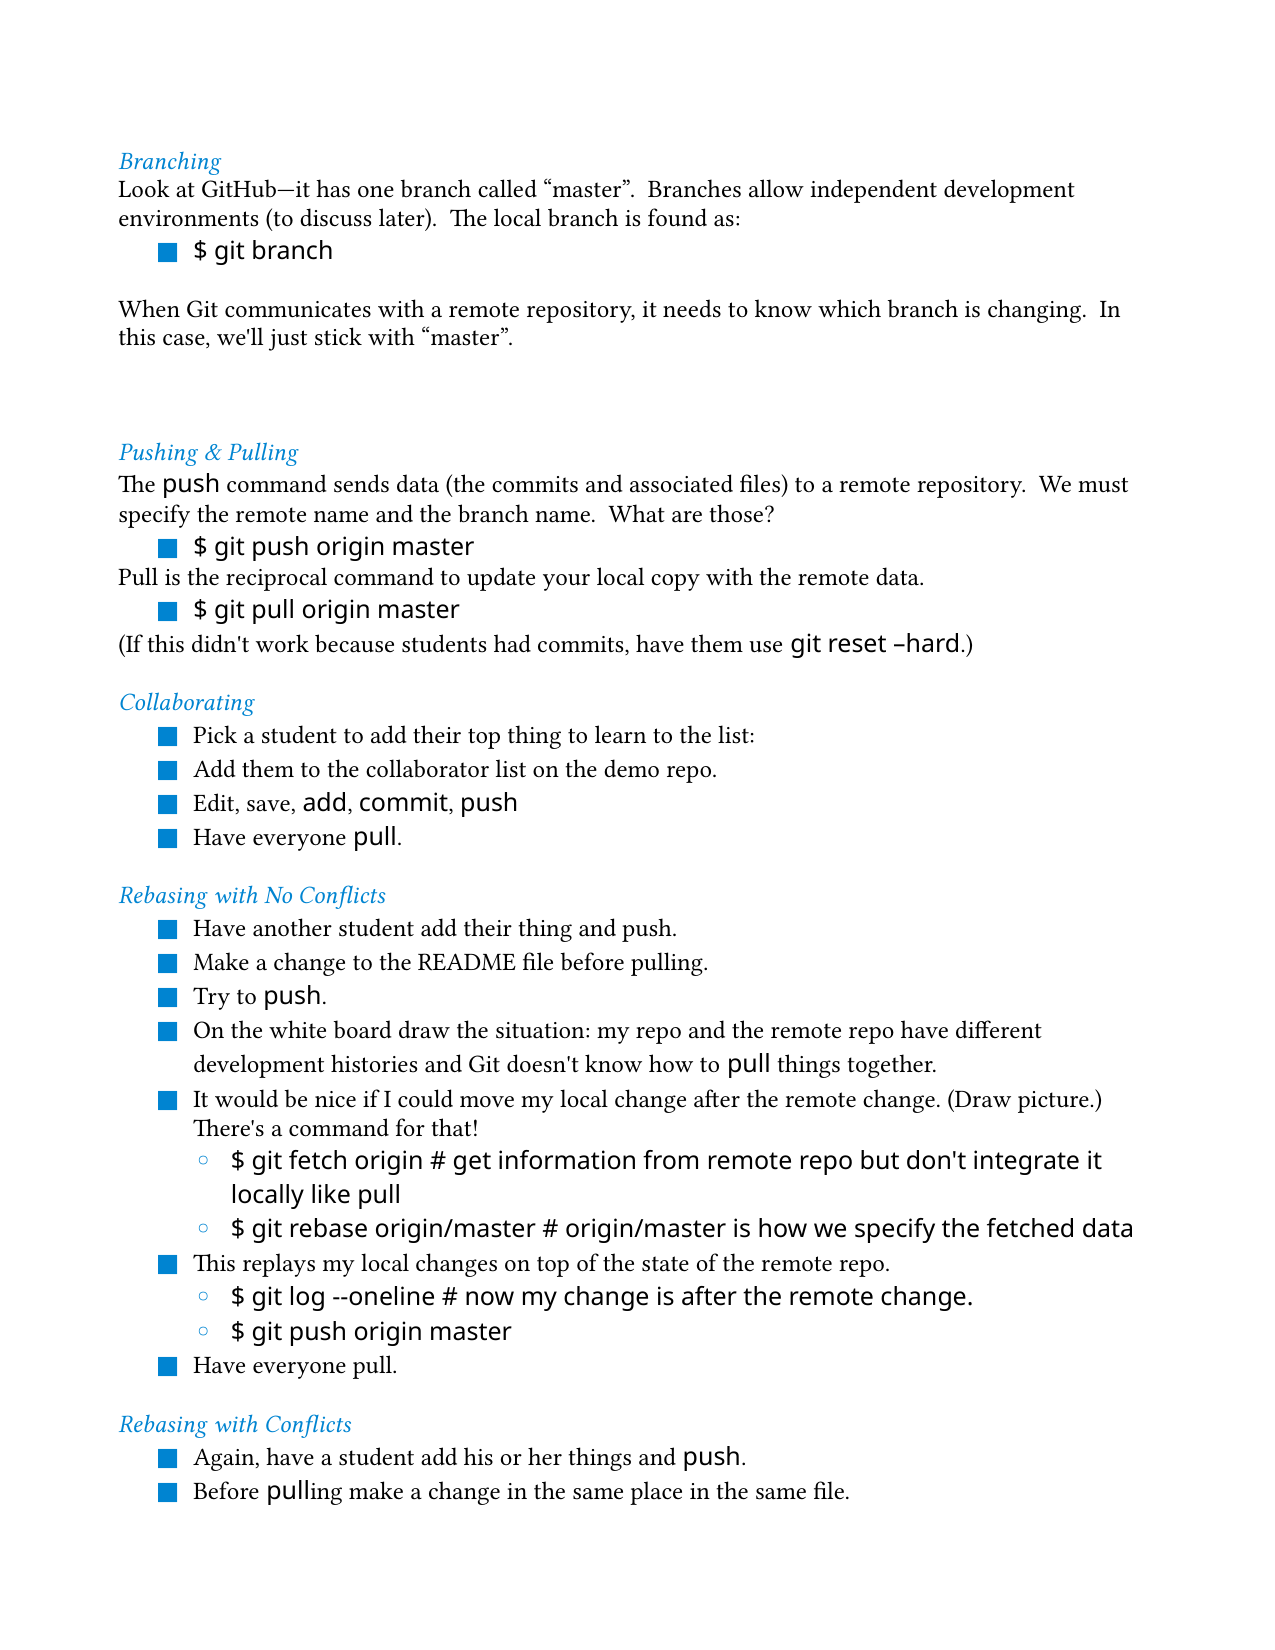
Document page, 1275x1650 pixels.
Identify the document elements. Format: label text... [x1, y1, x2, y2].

list $ git rebase origin/master # origin/master is how we specify the fetched data [193, 1211, 1157, 1245]
text Rebasing with Conflicts [118, 1410, 1157, 1438]
list Add them to the collaborator list on the demo repo. [156, 751, 1157, 785]
list $ git fetch origin # get information from remote repo but don't integrate it locally like pull [193, 1143, 1157, 1211]
list Have another student add their thing and push. [156, 910, 1157, 944]
text Look at GitHub—it has one branch called “master”. Branches allow independent development environments (to discuss later). The local branch is found as: [118, 175, 1157, 232]
list Have everyone pull. [156, 819, 1157, 853]
text When Git communicates with a remote repository, it needs to know which branch is changing. In this case, we'll just stick with “master”. [118, 295, 1157, 352]
list It would be nice if I could move my local change after the remote change. (Draw picture.) There's a command for that! [156, 1080, 1157, 1143]
list $ git push origin master [156, 529, 1157, 563]
list Again, have a student add his or her things and push. [156, 1438, 1157, 1472]
text Pull is the reciprocal command to update your local copy with the remote data. [118, 563, 1157, 591]
list Try to push. [156, 978, 1157, 1012]
list Before pulling make a change in the same place in the same file. [156, 1472, 1157, 1506]
list On the white board draw the situation: my repo and the remote repo have different development histories and Git doesn't know how to pull things together. [156, 1012, 1157, 1080]
list $ git log --oneline # now my change is after the remote change. [193, 1279, 1157, 1313]
list This replays my local changes on top of the state of the remote repo. [156, 1245, 1157, 1279]
text Collaborating [118, 688, 1157, 717]
list $ git branch [156, 232, 1157, 266]
list Pick a student to add their top thing to learn to the list: [156, 717, 1157, 751]
list Have everyone pull. [156, 1347, 1157, 1381]
text Branching [118, 147, 1157, 175]
list Make a change to the README file before pulling. [156, 944, 1157, 978]
text (If this didn't work because students had commits, have them use git reset –hard.) [118, 625, 1157, 659]
list $ git push origin master [193, 1313, 1157, 1347]
text Pushing & Pulling [118, 438, 1157, 466]
list $ git pull origin master [156, 591, 1157, 625]
text Rebasing with No Conflicts [118, 881, 1157, 910]
list Edit, save, add, commit, push [156, 785, 1157, 819]
text The push command sends data (the commits and associated files) to a remote repository. We must specify the remote name and the branch name. What are those? [118, 466, 1157, 529]
